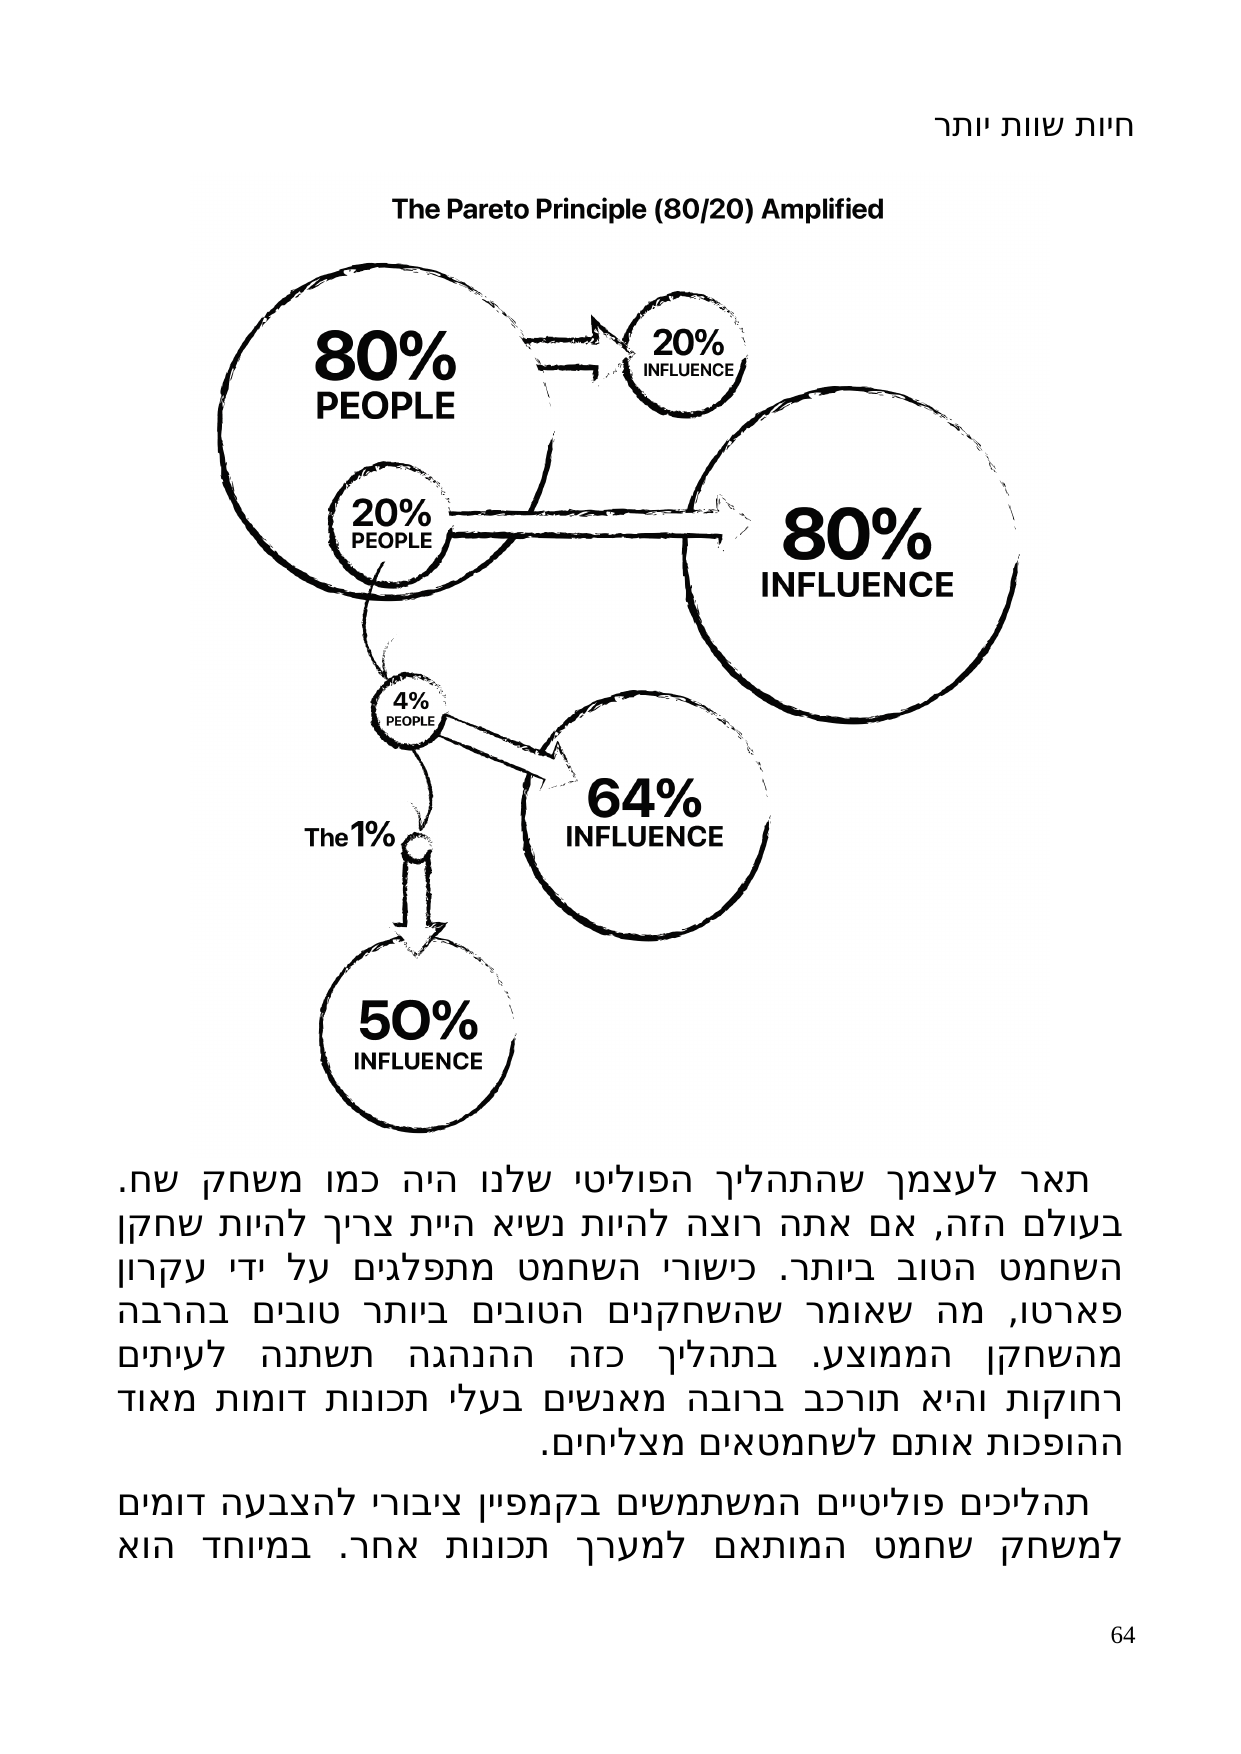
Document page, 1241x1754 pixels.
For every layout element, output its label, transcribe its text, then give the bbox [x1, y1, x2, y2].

text תאר לעצמך שהתהליך הפוליטי שלנו היה כמו משחק שח. בעולם הזה, אם אתה רוצה להיות נשיא היית צריך להיות שחקן השחמט הטוב ביותר. כישורי השחמט מתפלגים על ידי עקרון פארטו, מה שאומר שהשחקנים הטובים ביותר טובים בהרבה מהשחקן הממוצע. בתהליך כזה ההנהגה תשתנה לעיתים רחוקות והיא תורכב ברובה מאנשים בעלי תכונות דומות מאוד ההופכות אותם לשחמטאים מצליחים. [116, 1158, 1124, 1464]
picture [190, 172, 1051, 1158]
text תהליכים פוליטיים המשתמשים בקמפיין ציבורי להצבעה דומים למשחק שחמט המותאם למערך תכונות אחר. במיוחד הוא [116, 1480, 1124, 1567]
